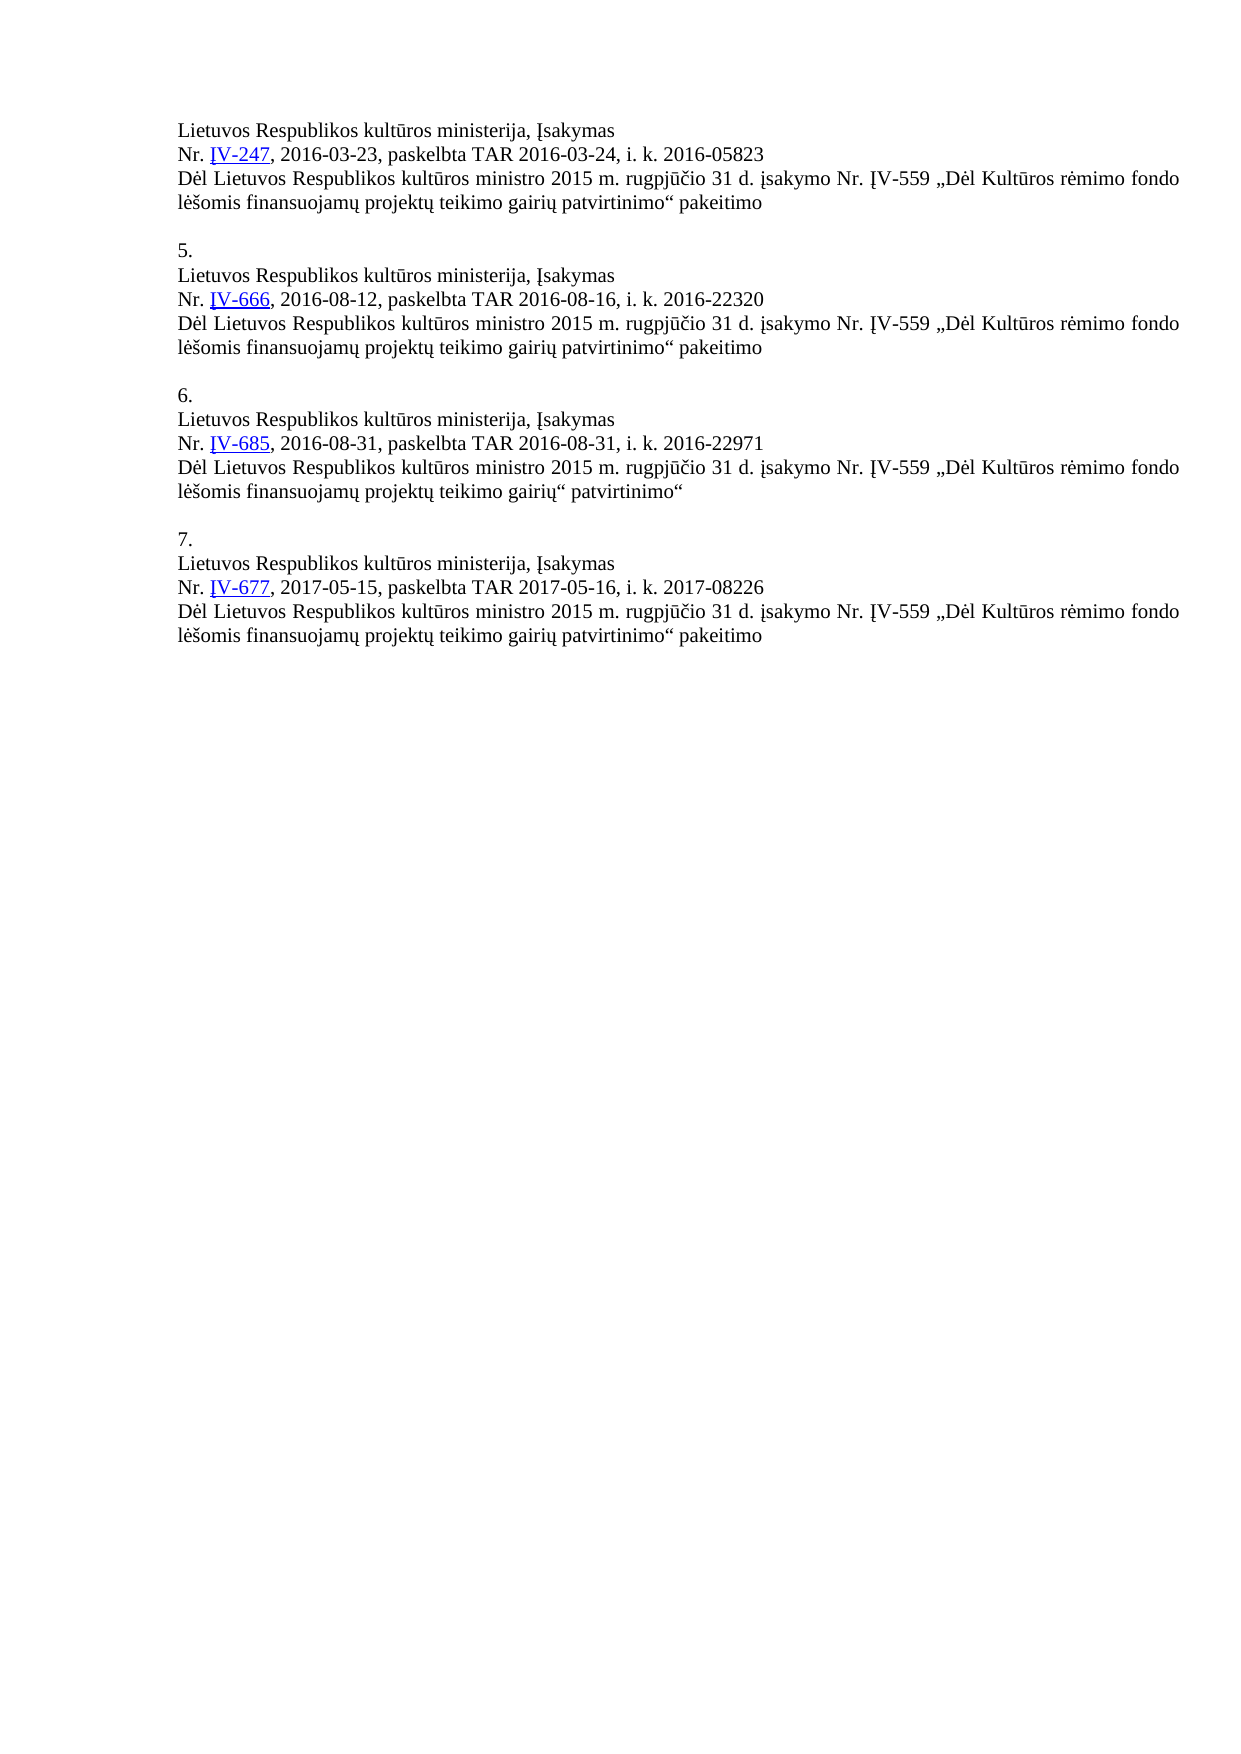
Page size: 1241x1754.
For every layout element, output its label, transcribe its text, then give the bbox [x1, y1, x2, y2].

text Lietuvos Respublikos kultūros ministerija, Įsakymas [177, 407, 1181, 431]
text Dėl Lietuvos Respublikos kultūros ministro 2015 m. rugpjūčio 31 d. įsakymo Nr. ĮV-559 „Dėl Kultūros rėmimo fondo lėšomis finansuojamų projektų teikimo gairių“ patvirtinimo“ [177, 455, 1181, 503]
text Dėl Lietuvos Respublikos kultūros ministro 2015 m. rugpjūčio 31 d. įsakymo Nr. ĮV-559 „Dėl Kultūros rėmimo fondo lėšomis finansuojamų projektų teikimo gairių patvirtinimo“ pakeitimo [177, 166, 1181, 214]
text Lietuvos Respublikos kultūros ministerija, Įsakymas [177, 118, 1181, 142]
text Lietuvos Respublikos kultūros ministerija, Įsakymas [177, 262, 1181, 287]
text 7. [177, 527, 1181, 551]
text Nr. ĮV-677, 2017-05-15, paskelbta TAR 2017-05-16, i. k. 2017-08226 [177, 575, 1181, 599]
text Dėl Lietuvos Respublikos kultūros ministro 2015 m. rugpjūčio 31 d. įsakymo Nr. ĮV-559 „Dėl Kultūros rėmimo fondo lėšomis finansuojamų projektų teikimo gairių patvirtinimo“ pakeitimo [177, 599, 1181, 647]
text Nr. ĮV-685, 2016-08-31, paskelbta TAR 2016-08-31, i. k. 2016-22971 [177, 431, 1181, 455]
text Nr. ĮV-666, 2016-08-12, paskelbta TAR 2016-08-16, i. k. 2016-22320 [177, 287, 1181, 311]
text Nr. ĮV-247, 2016-03-23, paskelbta TAR 2016-03-24, i. k. 2016-05823 [177, 142, 1181, 166]
text 6. [177, 383, 1181, 407]
text Dėl Lietuvos Respublikos kultūros ministro 2015 m. rugpjūčio 31 d. įsakymo Nr. ĮV-559 „Dėl Kultūros rėmimo fondo lėšomis finansuojamų projektų teikimo gairių patvirtinimo“ pakeitimo [177, 311, 1181, 359]
text Lietuvos Respublikos kultūros ministerija, Įsakymas [177, 551, 1181, 575]
text 5. [177, 238, 1181, 262]
